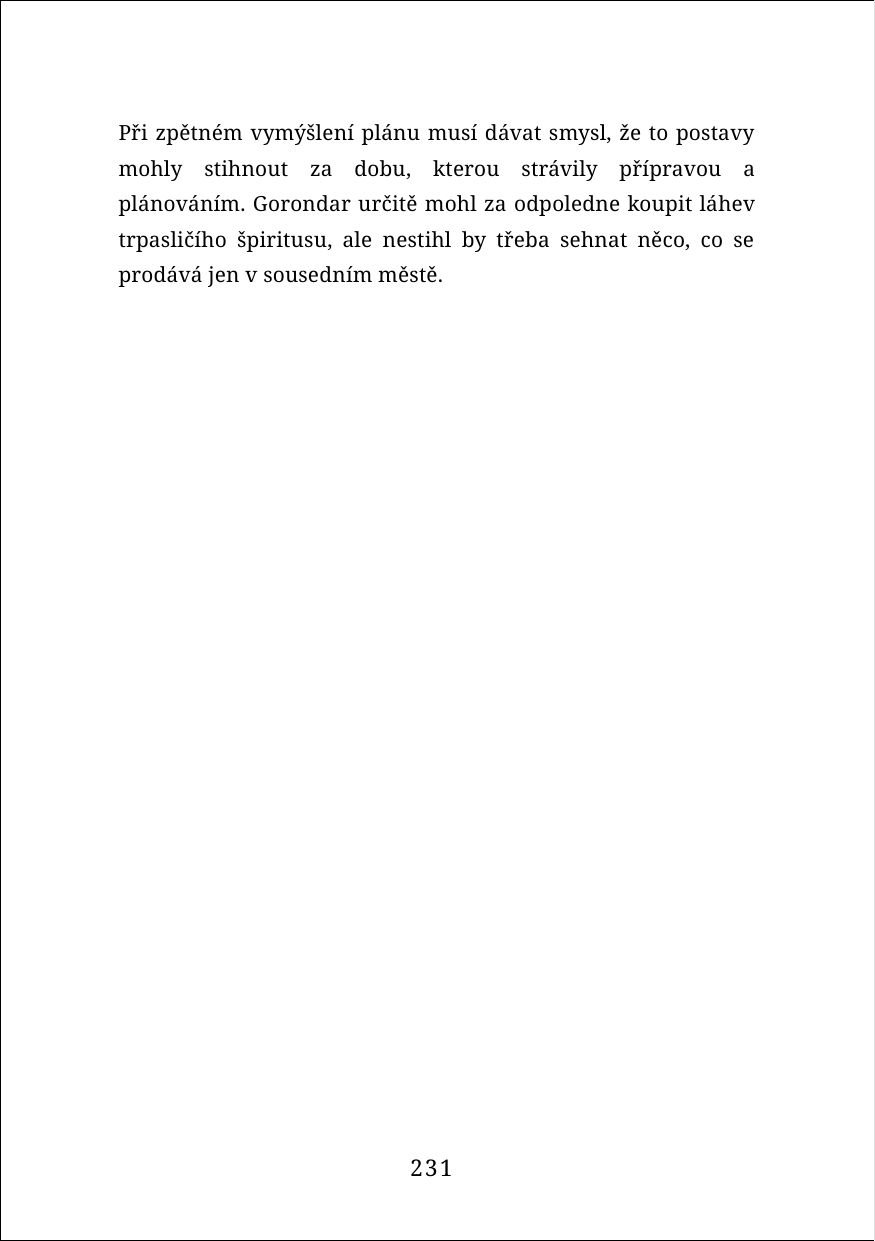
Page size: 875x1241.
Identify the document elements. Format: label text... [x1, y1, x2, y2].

text Při zpětném vymýšlení plánu musí dávat smysl, že to postavy mohly stihnout za dobu, kterou strávily přípravou a plánováním. Gorondar určitě mohl za odpoledne koupit láhev trpasličího špiritusu, ale nestihl by třeba sehnat něco, co se prodává jen v sousedním městě. [118, 118, 756, 289]
